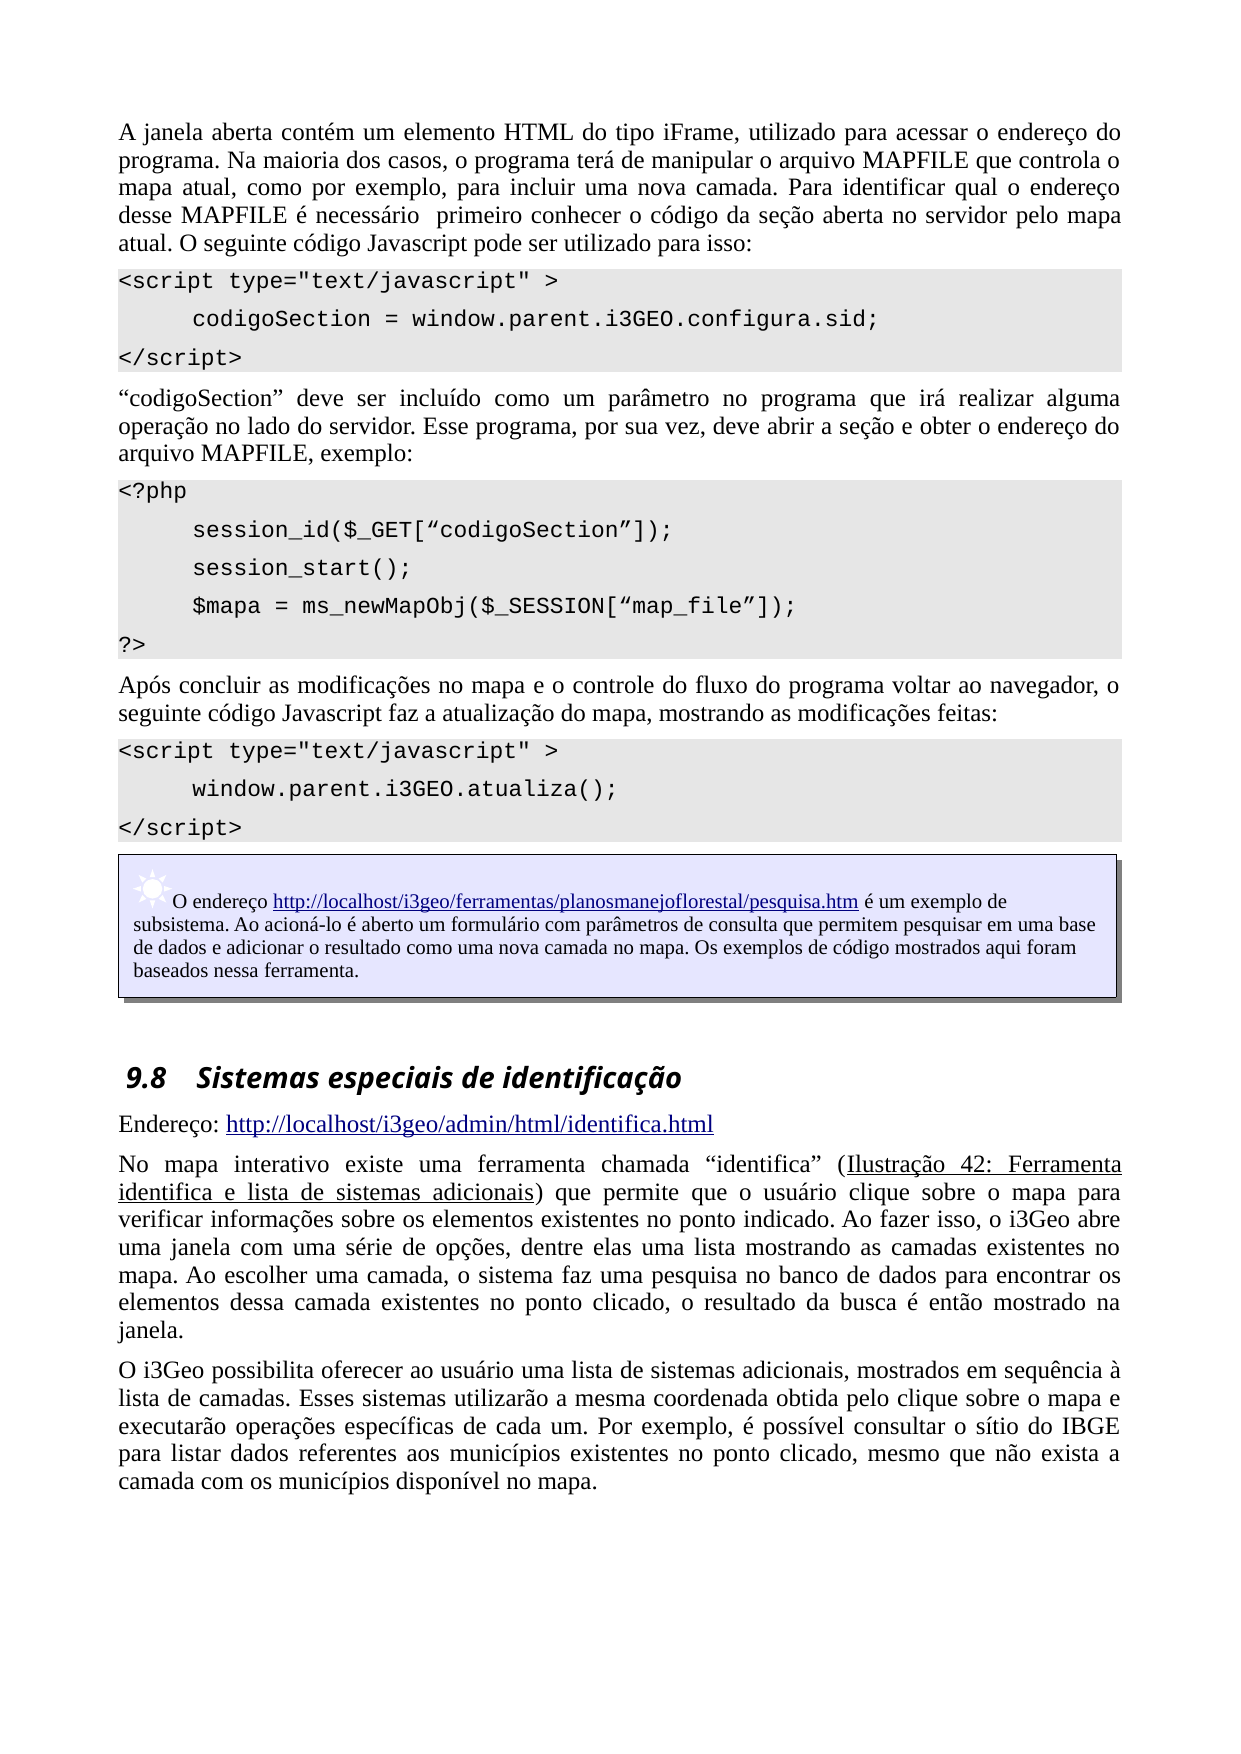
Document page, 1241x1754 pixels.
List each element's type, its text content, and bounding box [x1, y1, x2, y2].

text session_id($_GET[“codigoSection”]); [118, 518, 1122, 544]
text Após concluir as modificações no mapa e o controle do fluxo do programa voltar ao navegador, o seguinte código Javascript faz a atualização do mapa, mostrando as modificações feitas: [118, 671, 1122, 727]
picture [164, 885, 173, 892]
text O i3Geo possibilita oferecer ao usuário uma lista de sistemas adicionais, mostrados em sequência à lista de camadas. Esses sistemas utilizarão a mesma coordenada obtida pelo clique sobre o mapa e executarão operações específicas de cada um. Por exemplo, é possível consultar o sítio do IBGE para listar dados referentes aos municípios existentes no ponto clicado, mesmo que não exista a camada com os municípios disponível no mapa. [118, 1356, 1122, 1495]
picture [149, 900, 156, 909]
text O endereço http://localhost/i3geo/ferramentas/planosmanejoflorestal/pesquisa.htm é um exemplo de subsistema. Ao acioná-lo é aberto um formulário com parâmetros de consulta que permitem pesquisar em uma base de dados e adicionar o resultado como uma nova camada no mapa. Os exemplos de código mostrados aqui foram baseados nessa ferramenta. [119, 855, 1116, 997]
picture [138, 874, 167, 903]
text “codigoSection” deve ser incluído como um parâmetro no programa que irá realizar alguma operação no lado do servidor. Esse programa, por sua vez, deve abrir a seção e obter o endereço do arquivo MAPFILE, exemplo: [118, 384, 1122, 467]
text session_start(); [118, 556, 1122, 582]
text $mapa = ms_newMapObj($_SESSION[“map_file”]); [118, 595, 1122, 621]
picture [149, 869, 156, 878]
text A janela aberta contém um elemento HTML do tipo iFrame, utilizado para acessar o endereço do programa. Na maioria dos casos, o programa terá de manipular o arquivo MAPFILE que controla o mapa atual, como por exemplo, para incluir uma nova camada. Para identificar qual o endereço desse MAPFILE é necessário primeiro conhecer o código da seção aberta no servidor pelo mapa atual. O seguinte código Javascript pode ser utilizado para isso: [118, 118, 1122, 257]
text ?> [118, 633, 1122, 659]
text window.parent.i3GEO.atualiza(); [118, 778, 1122, 804]
text </script> [118, 346, 1122, 372]
text codigoSection = window.parent.i3GEO.configura.sid; [118, 307, 1122, 333]
picture [133, 885, 141, 892]
text <script type="text/javascript" > [118, 739, 1122, 765]
picture [138, 874, 147, 883]
subtitle Sistemas especiais de identificação [118, 1058, 1122, 1097]
text Endereço: http://localhost/i3geo/admin/html/identifica.html [118, 1110, 1122, 1137]
text <script type="text/javascript" > [118, 269, 1122, 295]
text </script> [118, 816, 1122, 842]
text No mapa interativo existe uma ferramenta chamada “identifica” (Ilustração 42: Ferramenta identifica e lista de sistemas adicionais) que permite que o usuário clique sobre o mapa para verificar informações sobre os elementos existentes no ponto indicado. Ao fazer isso, o i3Geo abre uma janela com uma série de opções, dentre elas uma lista mostrando as camadas existentes no mapa. Ao escolher uma camada, o sistema faz uma pesquisa no banco de dados para encontrar os elementos dessa camada existentes no ponto clicado, o resultado da busca é então mostrado na janela. [118, 1150, 1122, 1344]
text <?php [118, 480, 1122, 506]
